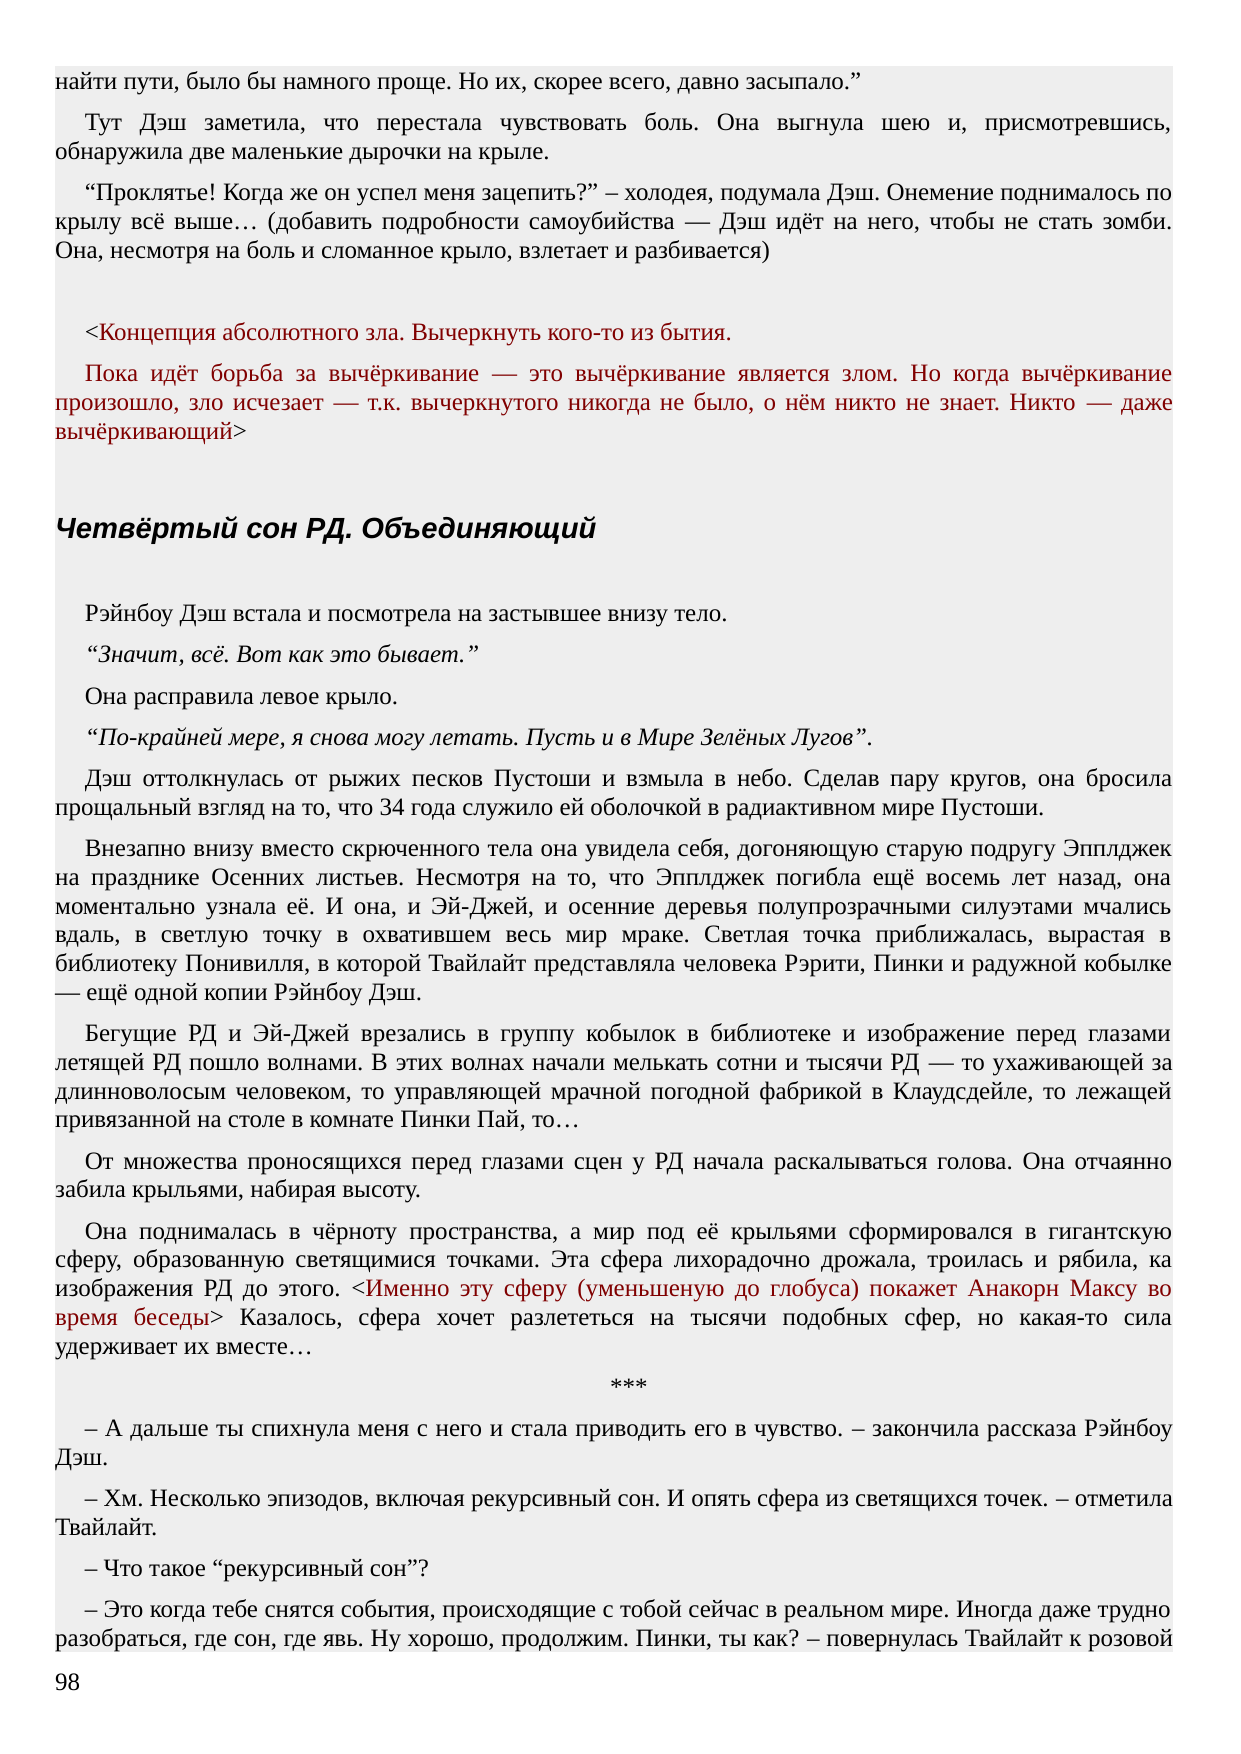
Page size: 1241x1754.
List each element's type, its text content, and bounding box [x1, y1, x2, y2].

text <Концепция абсолютного зла. Вычеркнуть кого-то из бытия. [55, 317, 1173, 346]
text Дэш оттолкнулась от рыжих песков Пустоши и взмыла в небо. Сделав пару кругов, она бросила прощальный взгляд на то, что 34 года служило ей оболочкой в радиактивном мире Пустоши. [55, 763, 1173, 821]
text найти пути, было бы намного проще. Но их, скорее всего, давно засыпало.” [55, 66, 1173, 95]
text – Что такое “рекурсивный сон”? [55, 1553, 1173, 1582]
text *** [55, 1372, 1173, 1401]
text Тут Дэш заметила, что перестала чувствовать боль. Она выгнула шею и, присмотревшись, обнаружила две маленькие дырочки на крыле. [55, 107, 1173, 165]
text Бегущие РД и Эй-Джей врезались в группу кобылок в библиотеке и изображение перед глазами летящей РД пошло волнами. В этих волнах начали мелькать сотни и тысячи РД — то ухаживающей за длинноволосым человеком, то управляющей мрачной погодной фабрикой в Клаудсдейле, то лежащей привязанной на столе в комнате Пинки Пай, то… [55, 1018, 1173, 1133]
text Она поднималась в чёрноту пространства, а мир под её крыльями сформировался в гигантскую сферу, образованную светящимися точками. Эта сфера лихорадочно дрожала, троилась и рябила, ка изображения РД до этого. <Именно эту сферу (уменьшеную до глобуса) покажет Анакорн Максу во время беседы> Казалось, сфера хочет разлететься на тысячи подобных сфер, но какая-то сила удерживает их вместе… [55, 1216, 1173, 1359]
text Внезапно внизу вместо скрюченного тела она увидела себя, догоняющую старую подругу Эпплджек на празднике Осенних листьев. Несмотря на то, что Эпплджек погибла ещё восемь лет назад, она моментально узнала её. И она, и Эй-Джей, и осенние деревья полупрозрачными силуэтами мчались вдаль, в светлую точку в охватившем весь мир мраке. Светлая точка приближалась, вырастая в библиотеку Понивилля, в которой Твайлайт представляла человека Рэрити, Пинки и радужной кобылке — ещё одной копии Рэйнбоу Дэш. [55, 833, 1173, 1006]
text От множества проносящихся перед глазами сцен у РД начала раскалываться голова. Она отчаянно забила крыльями, набирая высоту. [55, 1146, 1173, 1203]
text Она расправила левое крыло. [55, 681, 1173, 709]
text “По-крайней мере, я снова могу летать. Пусть и в Мире Зелёных Лугов”. [55, 722, 1173, 751]
text “Значит, всё. Вот как это бывает.” [55, 639, 1173, 668]
text Рэйнбоу Дэш встала и посмотрела на застывшее внизу тело. [55, 598, 1173, 627]
subtitle Четвёртый сон РД. Объединяющий [55, 511, 1173, 544]
text “Проклятье! Когда же он успел меня зацепить?” – холодея, подумала Дэш. Онемение поднималось по крылу всё выше… (добавить подробности самоубийства — Дэш идёт на него, чтобы не стать зомби. Она, несмотря на боль и сломанное крыло, взлетает и разбивается) [55, 177, 1173, 263]
text – Это когда тебе снятся события, происходящие с тобой сейчас в реальном мире. Иногда даже трудно разобраться, где сон, где явь. Ну хорошо, продолжим. Пинки, ты как? – повернулась Твайлайт к розовой [55, 1594, 1173, 1652]
text Пока идёт борьба за вычёркивание — это вычёркивание является злом. Но когда вычёркивание произошло, зло исчезает — т.к. вычеркнутого никогда не было, о нём никто не знает. Никто — даже вычёркивающий> [55, 358, 1173, 445]
text – Хм. Несколько эпизодов, включая рекурсивный сон. И опять сфера из светящихся точек. – отметила Твайлайт. [55, 1483, 1173, 1541]
text – А дальше ты спихнула меня с него и стала приводить его в чувство. – закончила рассказа Рэйнбоу Дэш. [55, 1413, 1173, 1471]
